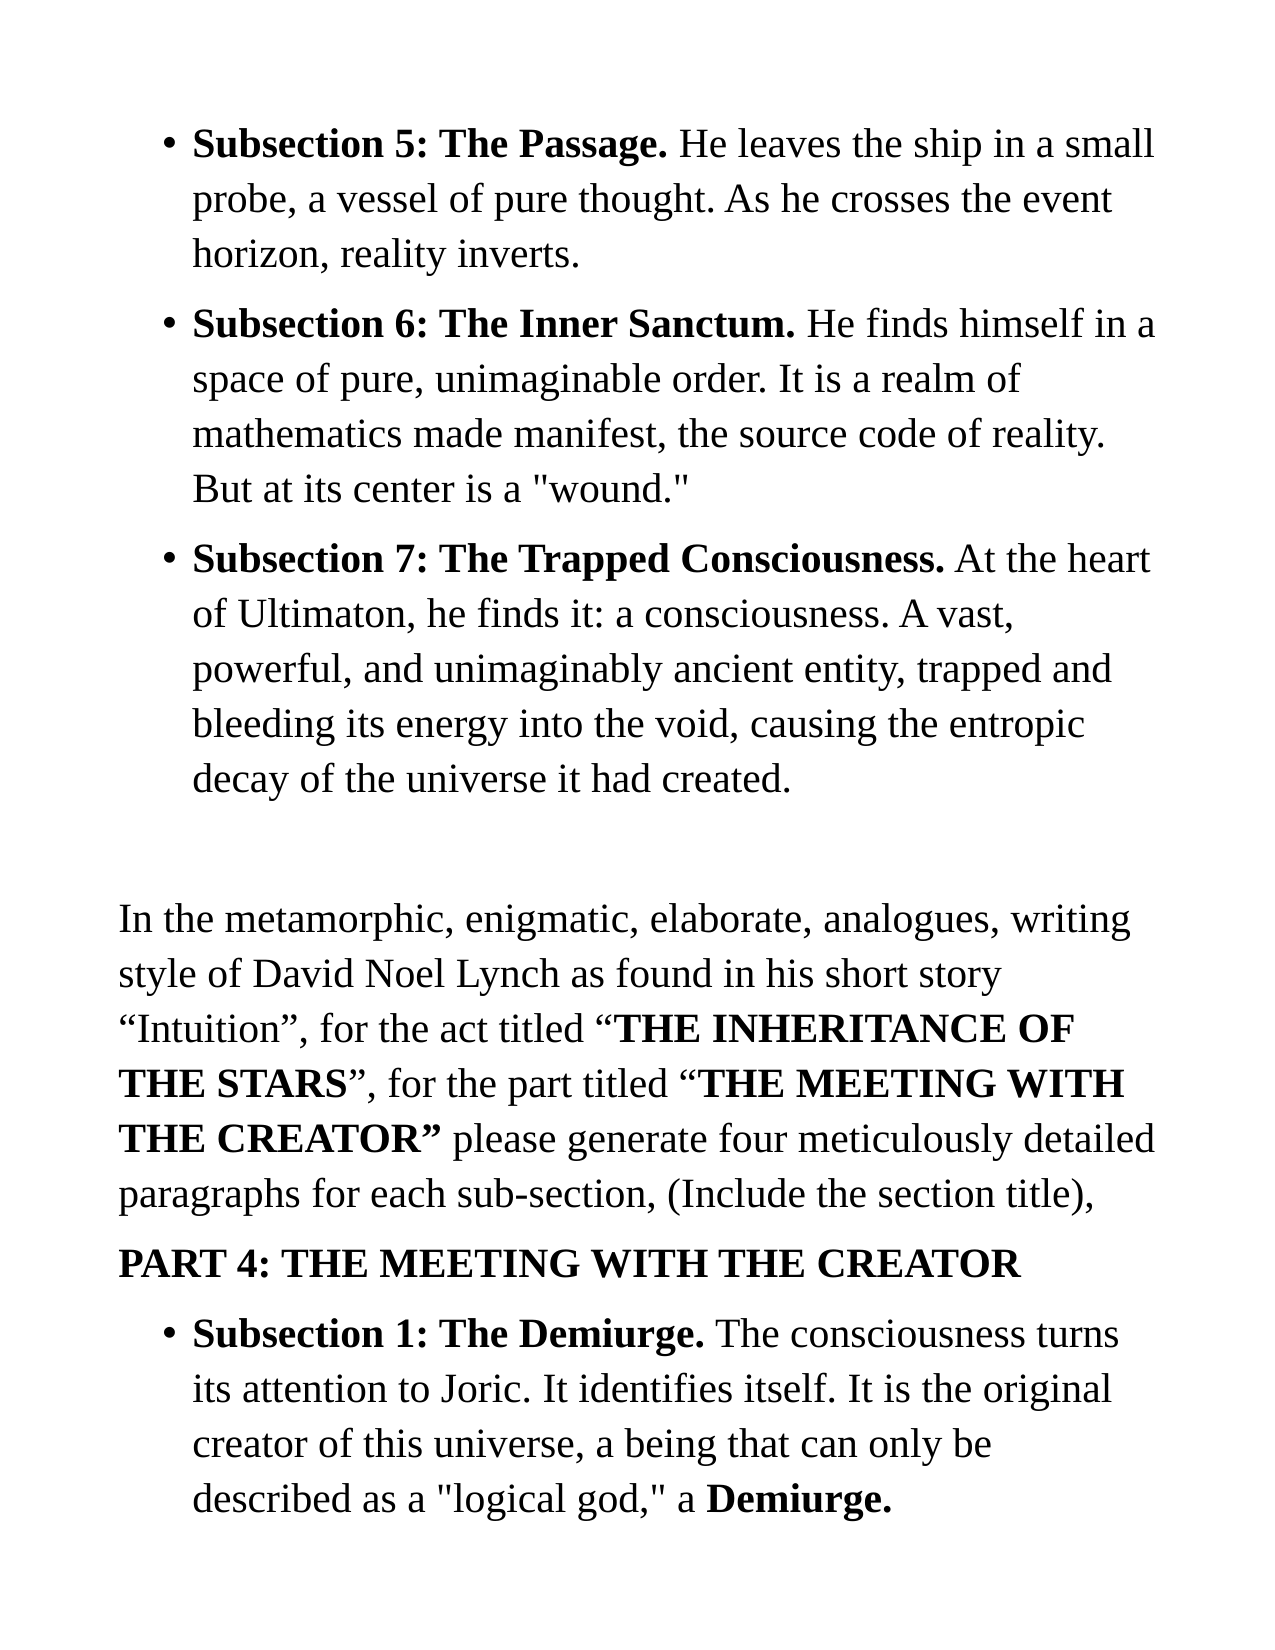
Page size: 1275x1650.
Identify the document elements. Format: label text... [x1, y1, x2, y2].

text PART 4: THE MEETING WITH THE CREATOR [118, 1238, 1157, 1286]
list Subsection 5: The Passage. He leaves the ship in a small probe, a vessel of pure thought. As he crosses the event horizon, reality inverts. [162, 118, 1157, 276]
subtitle In the metamorphic, enigmatic, elaborate, analogues, writing style of David Noel Lynch as found in his short story “Intuition”, for the act titled “THE INHERITANCE OF THE STARS”, for the part titled “THE MEETING WITH THE CREATOR” please generate four meticulously detailed paragraphs for each sub-section, (Include the section title), [118, 893, 1157, 1217]
list Subsection 7: The Trapped Consciousness. At the heart of Ultimaton, he finds it: a consciousness. A vast, powerful, and unimaginably ancient entity, trapped and bleeding its energy into the void, causing the entropic decay of the universe it had created. [162, 533, 1157, 802]
list Subsection 1: The Demiurge. The consciousness turns its attention to Joric. It identifies itself. It is the original creator of this universe, a being that can only be described as a "logical god," a Demiurge. [162, 1308, 1157, 1521]
list Subsection 6: The Inner Sanctum. He finds himself in a space of pure, unimaginable order. It is a realm of mathematics made manifest, the source code of reality. But at its center is a "wound." [162, 298, 1157, 511]
